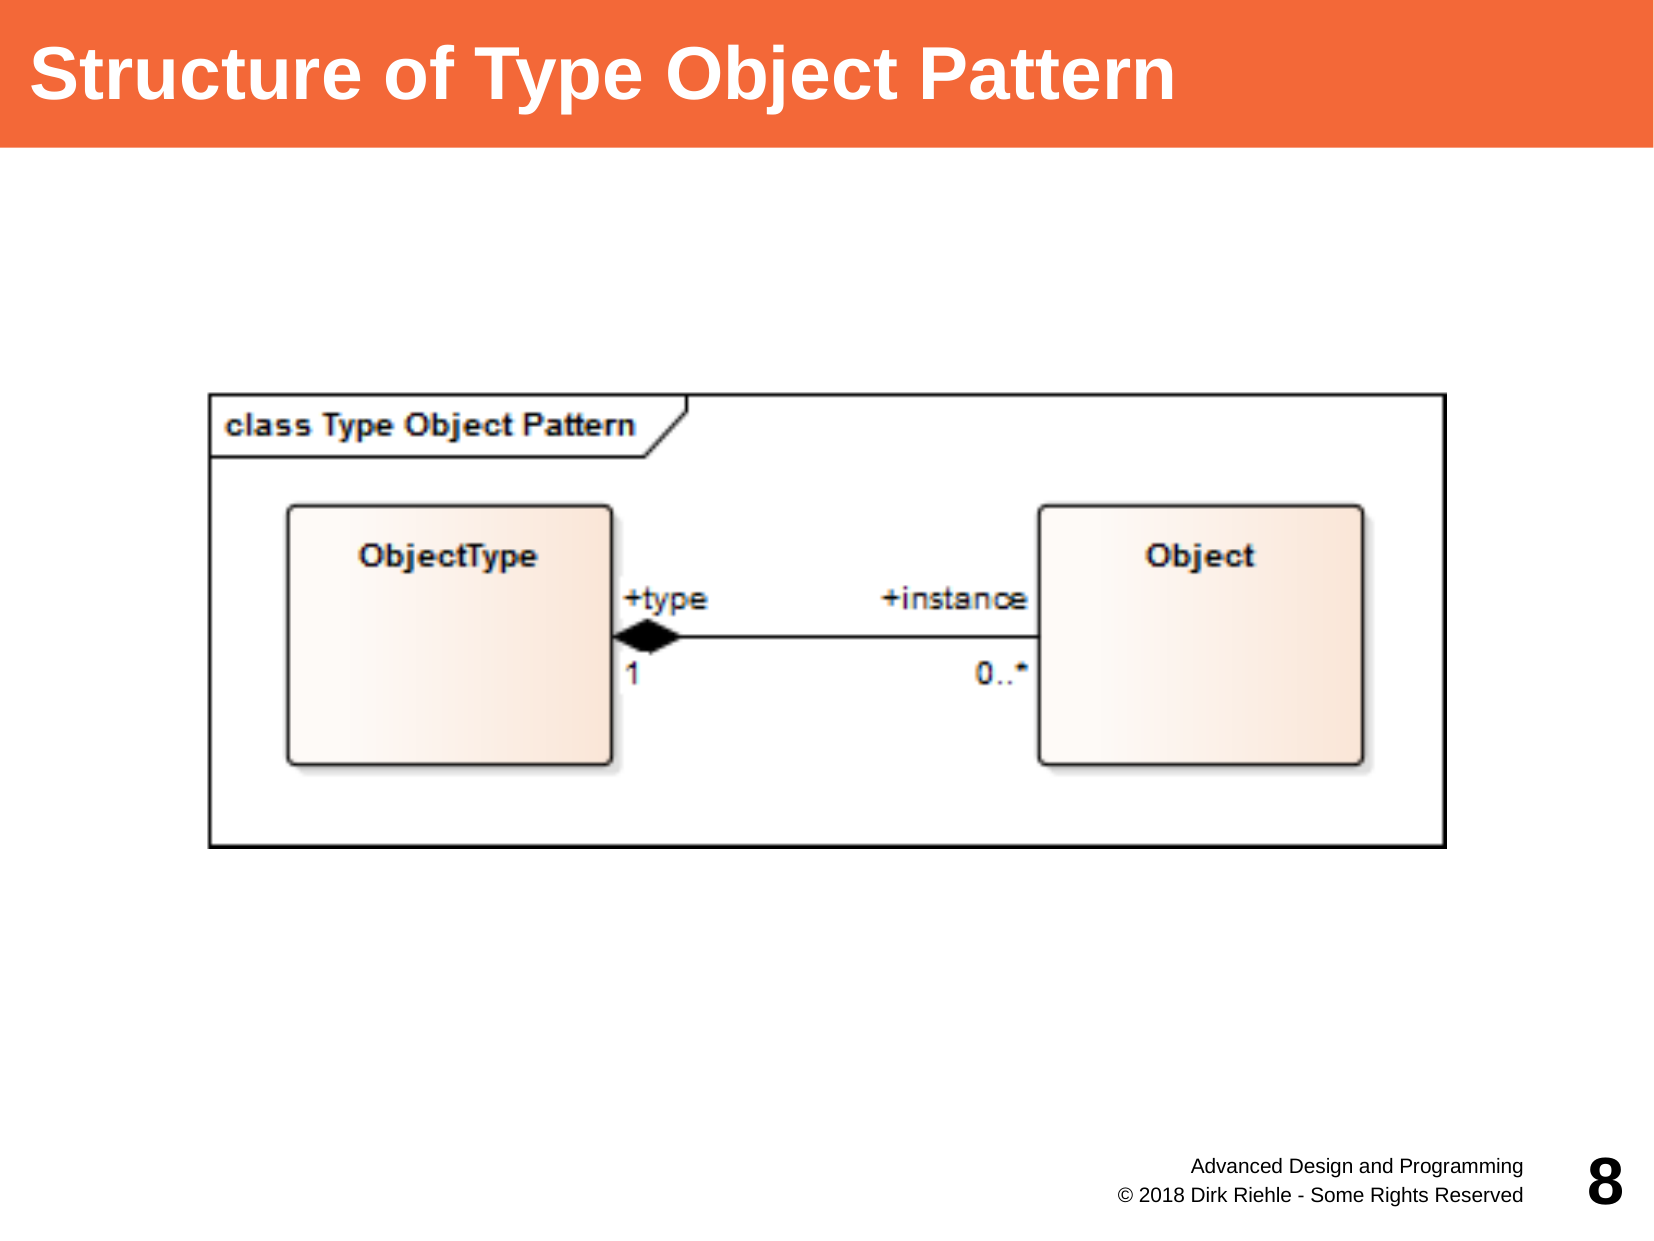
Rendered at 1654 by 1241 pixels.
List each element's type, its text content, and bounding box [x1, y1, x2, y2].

picture [206, 391, 1447, 849]
title Structure of Type Object Pattern [0, 0, 1654, 148]
